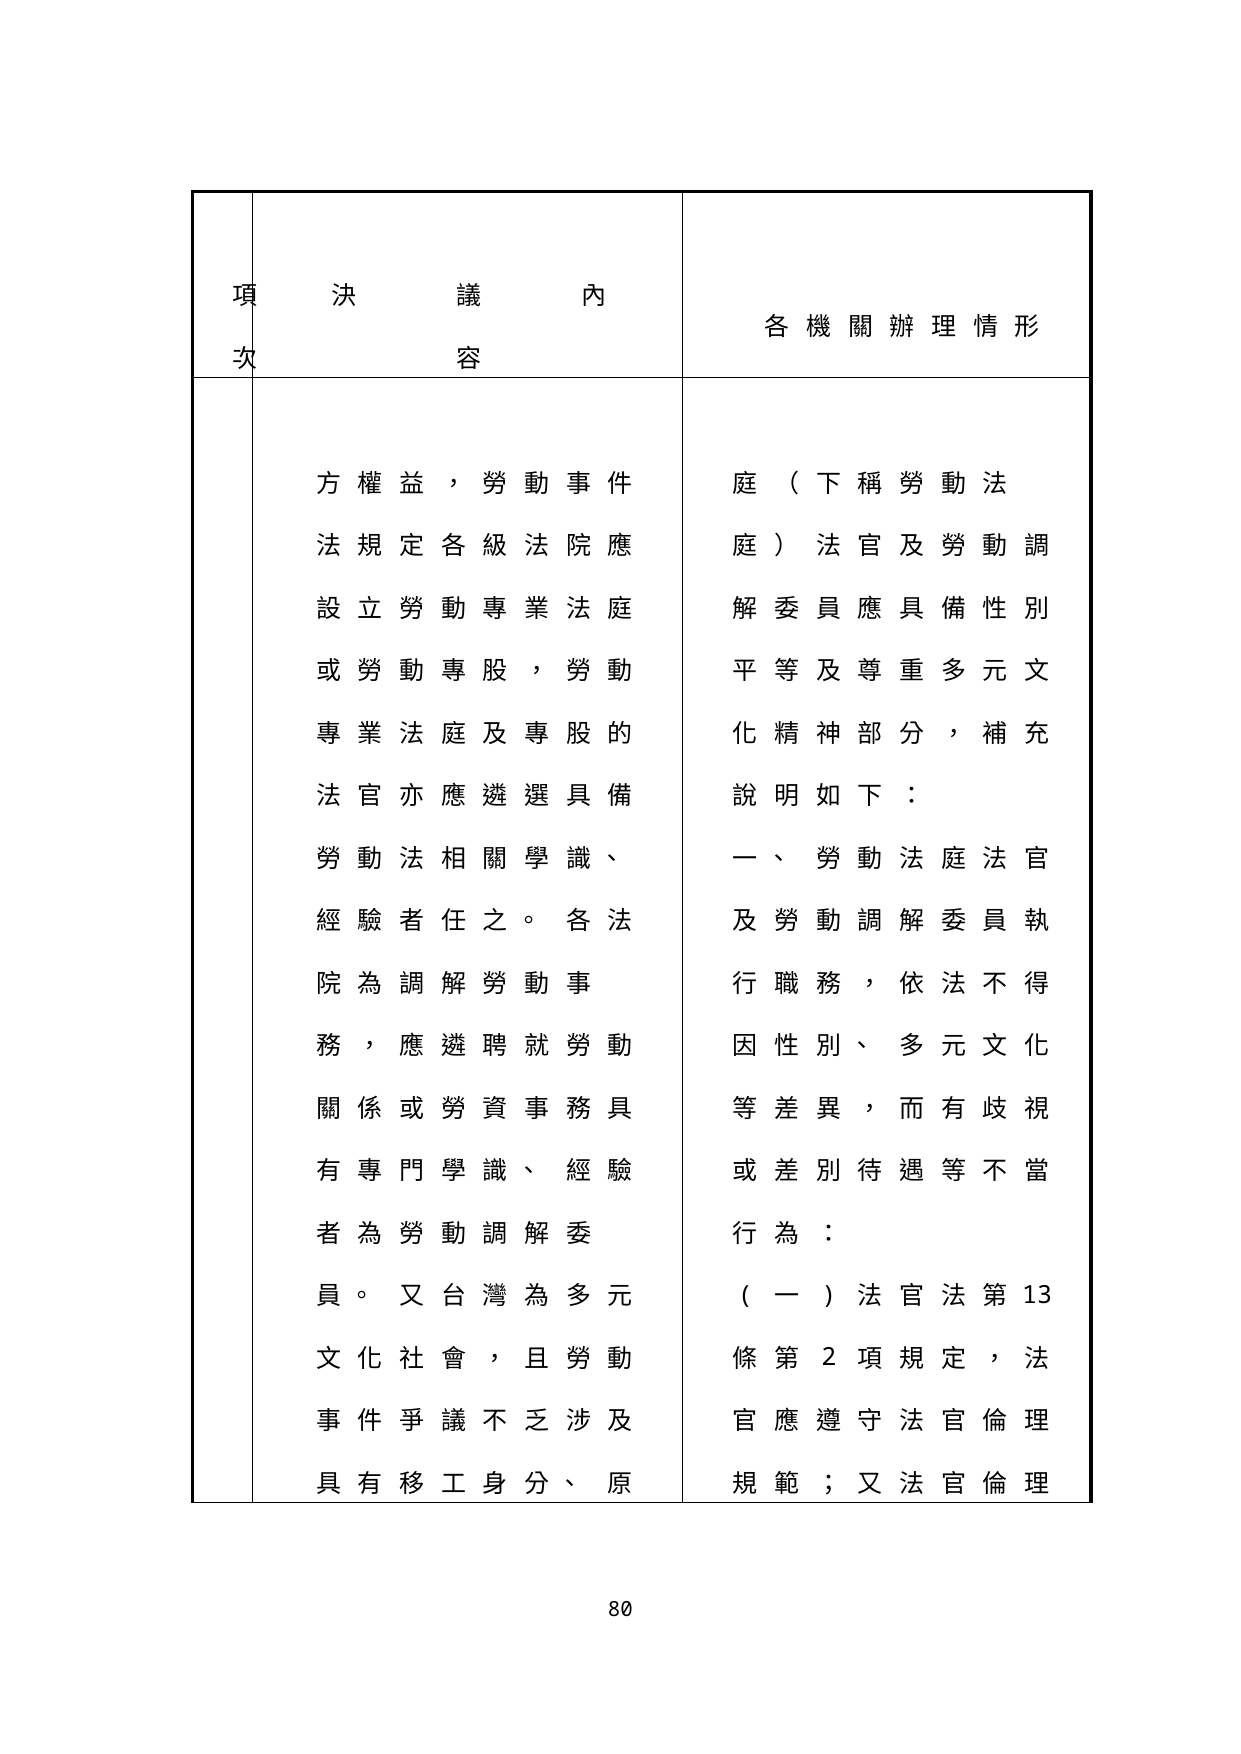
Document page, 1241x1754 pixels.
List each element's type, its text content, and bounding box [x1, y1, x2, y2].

table_header 決 議 內 容 [253, 193, 682, 377]
table_cell 23. [194, 378, 252, 1502]
table_header 項次 [194, 193, 252, 377]
table_cell 方權益，勞動事件法規定各級法院應設立勞動專業法庭或勞動專股，勞動專業法庭及專股的法官亦應遴選具備勞動法相關學識、經驗者任之。各法院為調解勞動事務，應遴聘就勞動關係或勞資事務具有專門學識、經驗者為勞動調解委員。又台灣為多元文化社會，且勞動事件爭議不乏涉及具有移工身分、原 [253, 378, 682, 1502]
table_cell 庭（下稱勞動法庭）法官及勞動調解委員應具備性別平等及尊重多元文化精神部分，補充說明如下： 一、勞動法庭法官及勞動調解委員執行職務，依法不得因性別、多元文化等差異，而有歧視或差別待遇等不當行為： (一)法官法第13條第2項規定，法官應遵守法官倫理規範；又法官倫理 [683, 378, 1089, 1502]
table_header 各機關辦理情形 [683, 193, 1089, 377]
